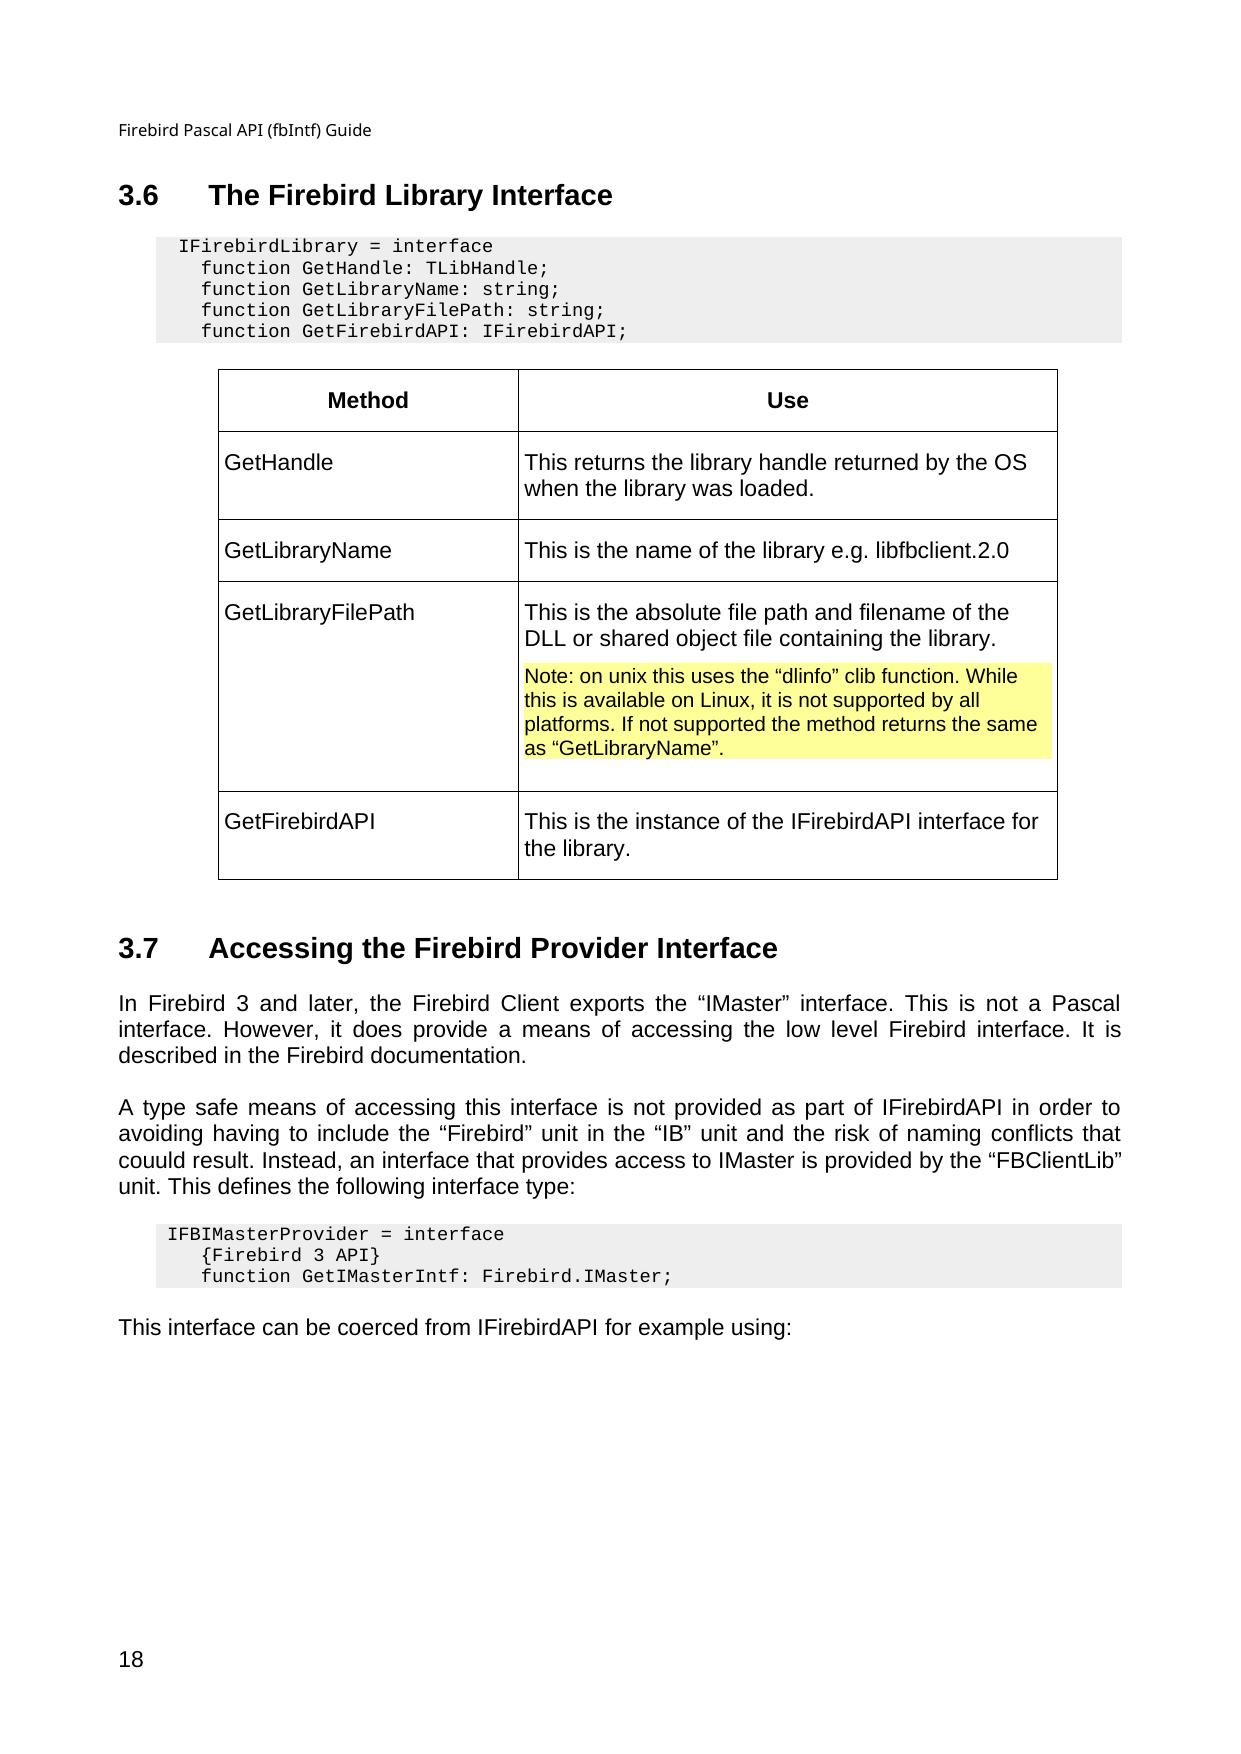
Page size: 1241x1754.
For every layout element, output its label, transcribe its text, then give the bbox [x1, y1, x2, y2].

text A type safe means of accessing this interface is not provided as part of IFirebirdAPI in order to avoiding having to include the “Firebird” unit in the “IB” unit and the risk of naming conflicts that couuld result. Instead, an interface that provides access to IMaster is provided by the “FBClientLib” unit. This defines the following interface type: [118, 1094, 1122, 1199]
table_cell This is the name of the library e.g. libfbclient.2.0 [519, 520, 1057, 581]
text {Firebird 3 API} [156, 1246, 1122, 1267]
text IFirebirdLibrary = interface [156, 237, 1122, 258]
text function GetIMasterIntf: Firebird.IMaster; [156, 1267, 1122, 1288]
text IFBIMasterProvider = interface [156, 1224, 1122, 1246]
text This interface can be coerced from IFirebirdAPI for example using: [118, 1313, 1122, 1340]
text In Firebird 3 and later, the Firebird Client exports the “IMaster” interface. This is not a Pascal interface. However, it does provide a means of accessing the low level Firebird interface. It is described in the Firebird documentation. [118, 990, 1122, 1069]
table_header Use [519, 370, 1057, 431]
table_cell GetLibraryFilePath [219, 582, 518, 791]
table_cell GetLibraryName [219, 520, 518, 581]
table_cell This is the instance of the IFirebirdAPI interface for the library. [519, 792, 1057, 879]
text function GetFirebirdAPI: IFirebirdAPI; [156, 322, 1122, 343]
table_cell This returns the library handle returned by the OS when the library was loaded. [519, 432, 1057, 519]
table_cell This is the absolute file path and filename of the DLL or shared object file containing the library. Note: on unix this uses the “dlinfo” clib function. While this is available on Linux, it is not supported by all platforms. If not supported the method returns the same as “GetLibraryName”. [519, 582, 1057, 791]
table_cell GetFirebirdAPI [219, 792, 518, 879]
table_header Method [219, 370, 518, 431]
subtitle The Firebird Library Interface [118, 178, 1122, 212]
text function GetHandle: TLibHandle; [156, 258, 1122, 280]
text function GetLibraryFilePath: string; [156, 301, 1122, 322]
text function GetLibraryName: string; [156, 280, 1122, 301]
table_cell GetHandle [219, 432, 518, 519]
subtitle Accessing the Firebird Provider Interface [118, 931, 1122, 964]
